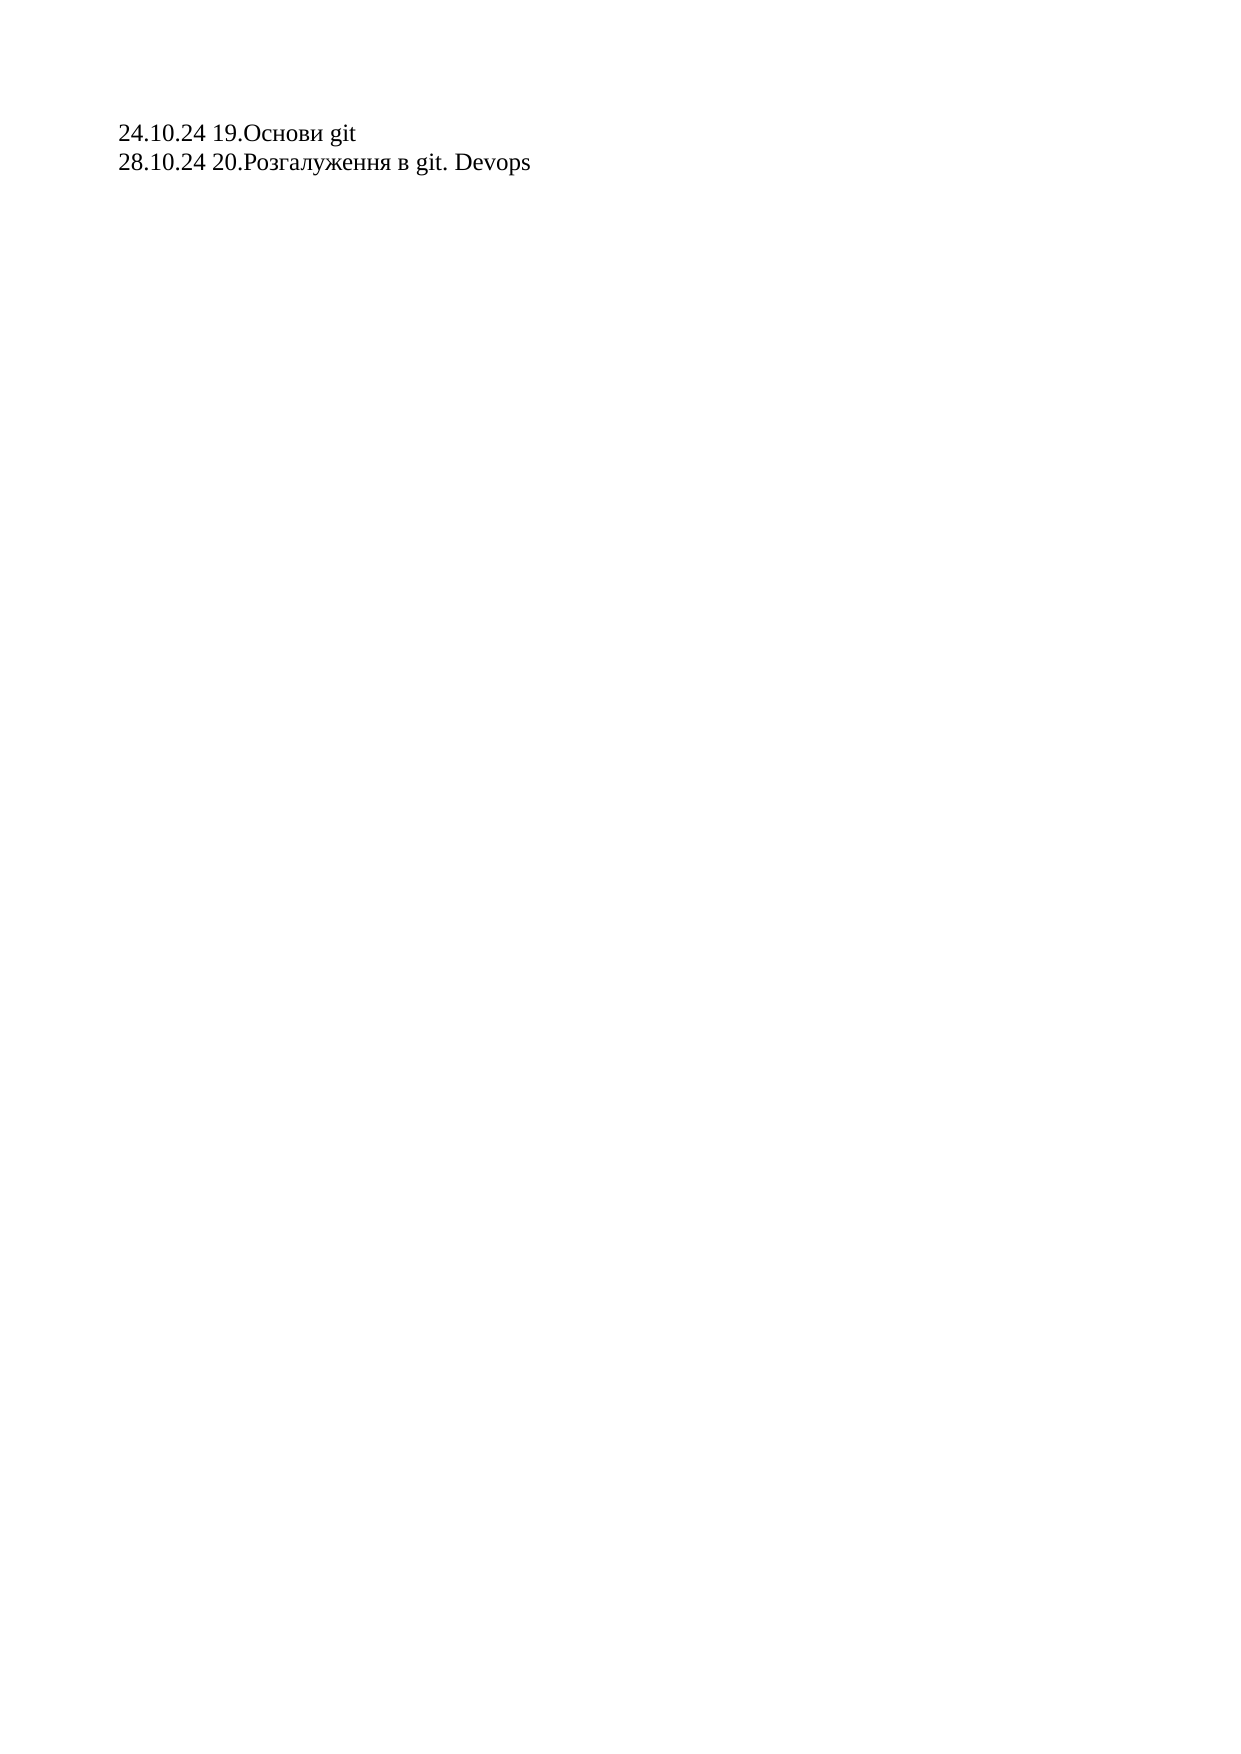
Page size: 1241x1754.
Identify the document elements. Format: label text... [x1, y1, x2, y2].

text 24.10.24 19.Основи git [118, 118, 1122, 147]
text 28.10.24 20.Розгалуження в git. Devops [118, 147, 1122, 176]
